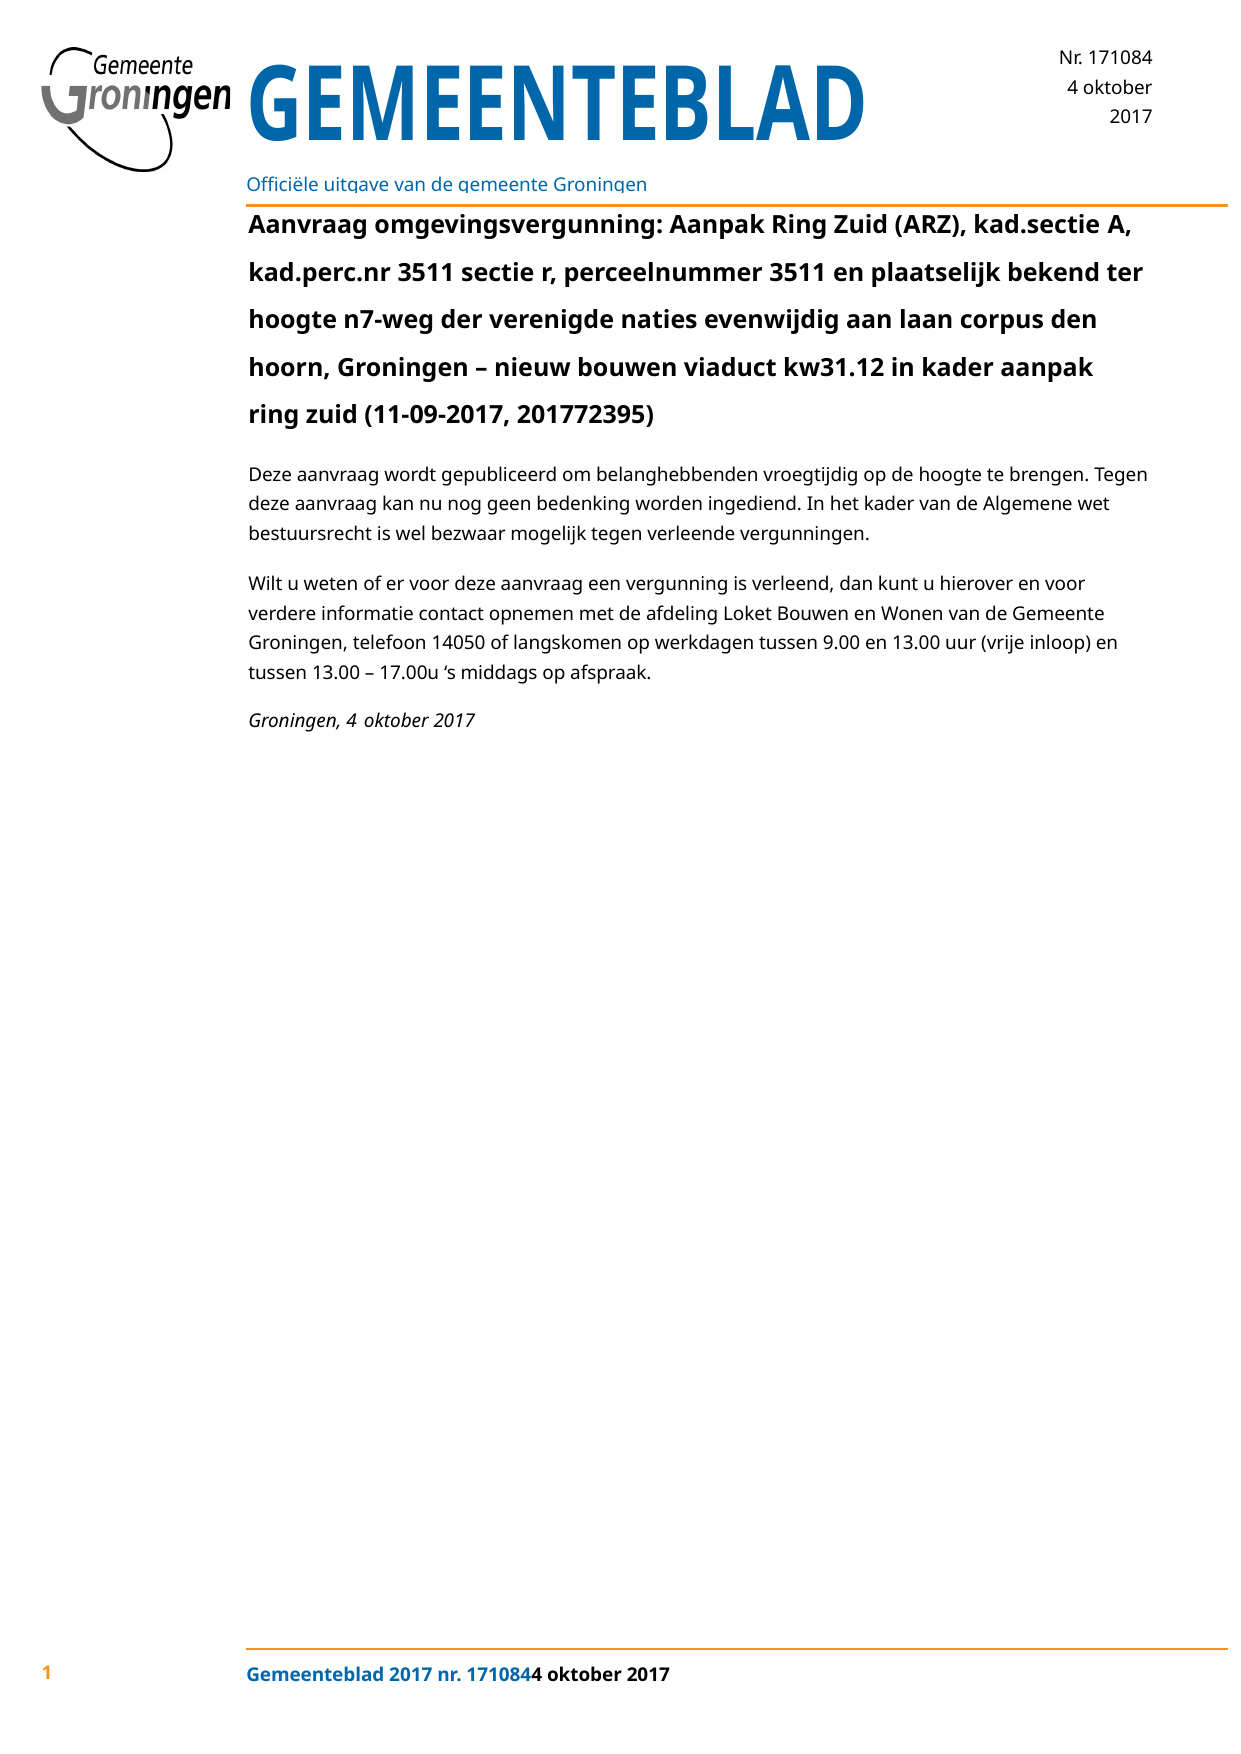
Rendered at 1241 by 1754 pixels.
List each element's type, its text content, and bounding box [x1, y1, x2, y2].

picture [41, 47, 231, 172]
text Deze aanvraag wordt gepubliceerd om belanghebbenden vroegtijdig op de hoogte te brengen. Tegen deze aanvraag kan nu nog geen bedenking worden ingediend. In het kader van de Algemene wet bestuursrecht is wel bezwaar mogelijk tegen verleende vergunningen. [248, 461, 1152, 546]
text Aanvraag omgevingsvergunning: Aanpak Ring Zuid (ARZ), kad.sectie A, kad.perc.nr 3511 sectie r, perceelnummer 3511 en plaatselijk bekend ter hoogte n7-weg der verenigde naties evenwijdig aan laan corpus den hoorn, Groningen – nieuw bouwen viaduct kw31.12 in kader aanpak ring zuid (11-09-2017, 201772395) [248, 207, 1152, 431]
text Wilt u weten of er voor deze aanvraag een vergunning is verleend, dan kunt u hierover en voor verdere informatie contact opnemen met de afdeling Loket Bouwen en Wonen van de Gemeente Groningen, telefoon 14050 of langskomen op werkdagen tussen 9.00 en 13.00 uur (vrije inloop) en tussen 13.00 – 17.00u ‘s middags op afspraak. [248, 570, 1152, 685]
text Groningen, 4 oktober 2017 [248, 707, 1152, 733]
